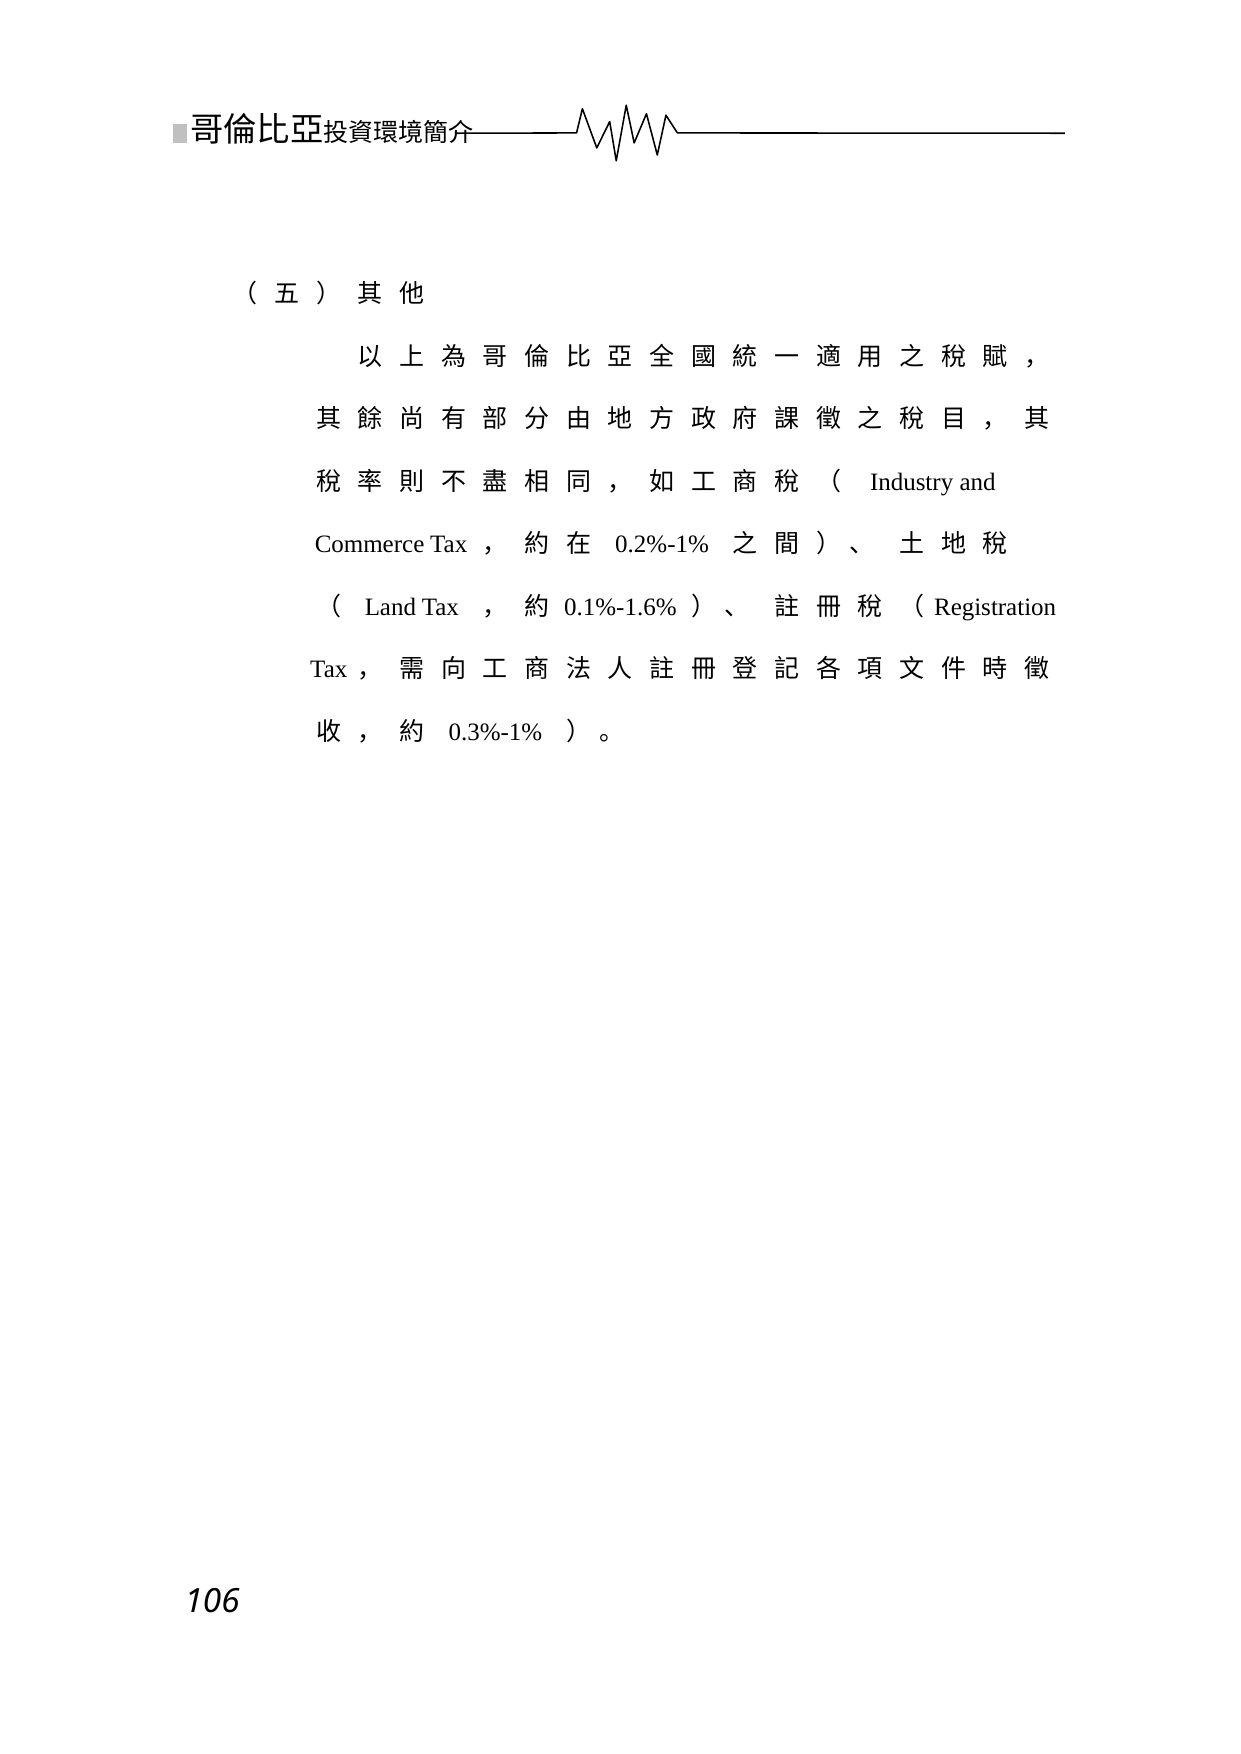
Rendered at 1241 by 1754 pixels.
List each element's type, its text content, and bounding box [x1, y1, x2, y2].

text 以上為哥倫比亞全國統一適用之稅賦，其餘尚有部分由地方政府課徵之稅目，其稅率則不盡相同，如工商稅（Industry and Commerce Tax，約在0.2%-1%之間）、土地稅（Land Tax，約0.1%-1.6%）、註冊稅（Registration Tax，需向工商法人註冊登記各項文件時徵收，約0.3%-1%）。 [281, 313, 1058, 750]
text （五）其他 [207, 250, 1058, 313]
